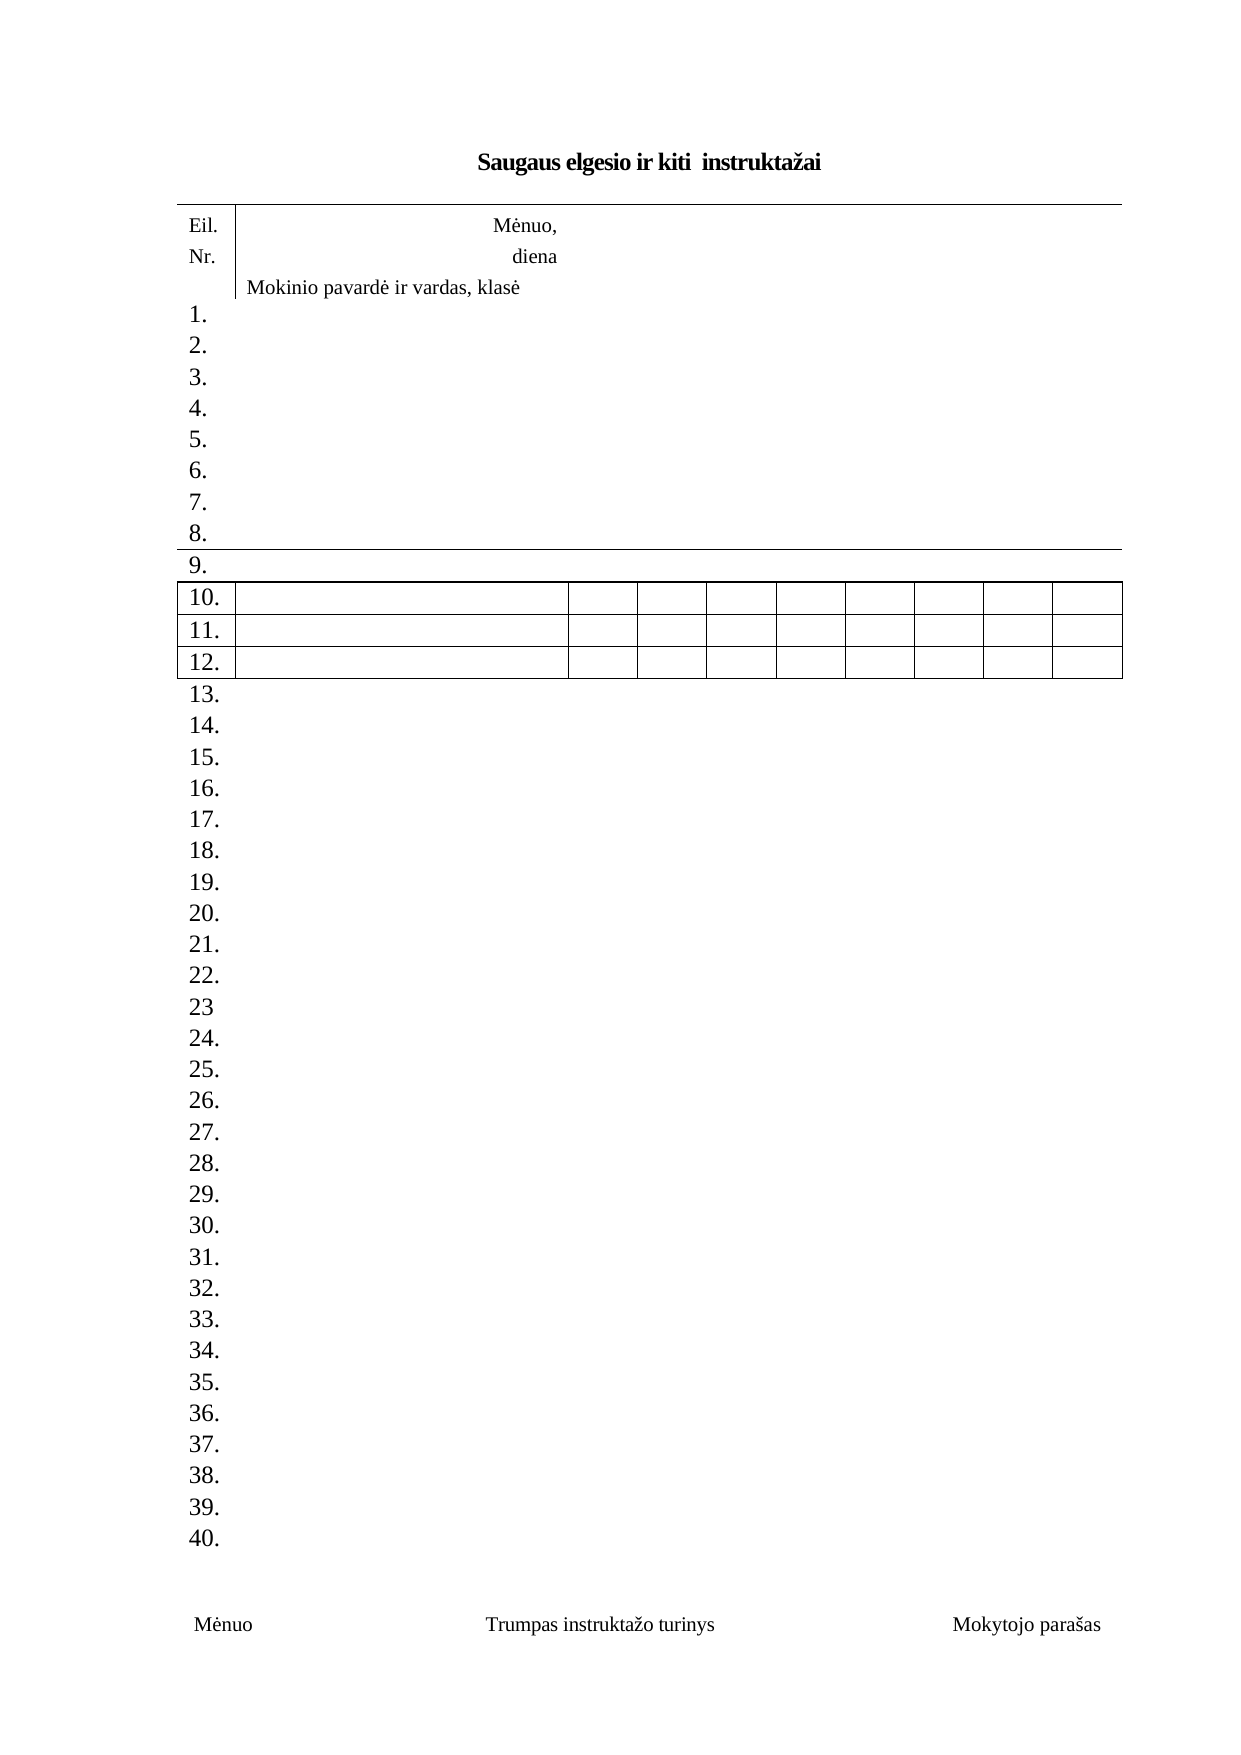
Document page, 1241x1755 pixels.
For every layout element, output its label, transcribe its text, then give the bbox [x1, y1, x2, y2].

table_cell [776, 1211, 845, 1242]
table_cell [845, 1461, 914, 1492]
table_cell [845, 362, 914, 393]
table_cell [984, 615, 1052, 646]
table_cell [235, 867, 568, 898]
table_cell [638, 742, 707, 773]
table_cell 39. [177, 1492, 235, 1523]
table_cell [707, 424, 776, 455]
table_cell [1053, 487, 1122, 518]
table_cell [776, 773, 845, 804]
table_cell [568, 1086, 637, 1117]
table_cell [638, 1117, 707, 1148]
table_cell [235, 836, 568, 867]
table_cell [914, 992, 983, 1023]
table_cell [568, 1523, 637, 1554]
table_cell [1053, 518, 1122, 549]
table_cell [568, 1398, 637, 1429]
table_cell 37. [177, 1429, 235, 1461]
table_cell [915, 583, 983, 614]
table_cell [638, 647, 706, 678]
table_cell [1053, 330, 1122, 362]
table_cell 19. [177, 867, 235, 898]
table_cell [638, 1211, 707, 1242]
table_cell [568, 1148, 637, 1179]
table_cell [984, 1273, 1053, 1304]
table_cell [1053, 1492, 1122, 1523]
table_cell [568, 424, 637, 455]
table_cell [707, 237, 776, 299]
table_cell [707, 487, 776, 518]
table_cell [914, 362, 983, 393]
table_cell [568, 1023, 637, 1054]
table_cell [638, 393, 707, 424]
table_cell [984, 583, 1052, 614]
table_cell [638, 299, 707, 330]
table_cell [707, 1179, 776, 1211]
table_cell 11. [178, 615, 235, 646]
table_cell 27. [177, 1117, 235, 1148]
table_cell 9. [177, 550, 235, 581]
table_cell 34. [177, 1336, 235, 1367]
table_cell 20. [177, 898, 235, 929]
table_cell [638, 1398, 707, 1429]
table_cell [638, 455, 707, 487]
table_cell [776, 1304, 845, 1336]
table_cell 18. [177, 836, 235, 867]
table_cell [568, 1367, 637, 1398]
table_cell 24. [177, 1023, 235, 1054]
table_cell [776, 487, 845, 518]
table_cell [707, 1273, 776, 1304]
table_header Eil. Nr. [177, 205, 235, 299]
table_cell [1053, 299, 1122, 330]
table_cell [707, 742, 776, 773]
table_cell [776, 1023, 845, 1054]
table_cell [914, 1054, 983, 1086]
table_cell 31. [177, 1242, 235, 1273]
table_cell [638, 518, 707, 549]
table_cell [707, 299, 776, 330]
table_cell [1053, 929, 1122, 961]
table_cell [235, 1429, 568, 1461]
table_cell [845, 1336, 914, 1367]
table_cell [707, 583, 776, 614]
table_cell 38. [177, 1461, 235, 1492]
table_cell [235, 1179, 568, 1211]
table_cell [707, 898, 776, 929]
table_cell [776, 1179, 845, 1211]
table_cell [568, 455, 637, 487]
table_cell [638, 237, 707, 299]
table_cell [1053, 1273, 1122, 1304]
table_cell [845, 424, 914, 455]
table_cell [568, 836, 637, 867]
table_cell [984, 1523, 1053, 1554]
table_cell [776, 1398, 845, 1429]
table_cell [984, 1336, 1053, 1367]
table_cell [845, 1304, 914, 1336]
table_cell [776, 1492, 845, 1523]
table_cell 5. [177, 424, 235, 455]
table_cell [984, 330, 1053, 362]
table_cell [845, 992, 914, 1023]
table_cell [984, 1242, 1053, 1273]
table_cell [845, 487, 914, 518]
table_cell [914, 742, 983, 773]
table_cell [235, 929, 568, 961]
table_cell [638, 1179, 707, 1211]
table_cell [984, 1429, 1053, 1461]
table_cell [707, 1023, 776, 1054]
table_cell [914, 961, 983, 992]
table_cell [568, 1273, 637, 1304]
table_cell [914, 1086, 983, 1117]
table_cell [638, 1367, 707, 1398]
table_cell [568, 1336, 637, 1367]
table_cell [845, 1367, 914, 1398]
table_cell [236, 615, 568, 646]
table_cell [235, 1117, 568, 1148]
table_cell 22. [177, 961, 235, 992]
table_cell [845, 455, 914, 487]
table_cell [707, 1211, 776, 1242]
table_cell 8. [177, 518, 235, 549]
table_cell [235, 299, 568, 330]
table_cell [1053, 1117, 1122, 1148]
table_cell [707, 362, 776, 393]
table_cell [235, 1461, 568, 1492]
table_cell [914, 679, 983, 711]
table_cell [914, 393, 983, 424]
table_cell [776, 424, 845, 455]
table_cell [707, 647, 776, 678]
table_cell [1053, 424, 1122, 455]
table_cell [776, 992, 845, 1023]
table_cell [845, 742, 914, 773]
table_cell [235, 1336, 568, 1367]
table_cell [845, 1148, 914, 1179]
table_cell [568, 330, 637, 362]
table_cell [777, 583, 845, 614]
table_cell [568, 679, 637, 711]
table_cell [777, 615, 845, 646]
table_cell [914, 299, 983, 330]
table_cell [914, 455, 983, 487]
table_cell 32. [177, 1273, 235, 1304]
table_cell [1053, 898, 1122, 929]
table_cell [846, 647, 914, 678]
table_cell [235, 992, 568, 1023]
table_cell [914, 237, 983, 299]
table_cell [235, 679, 568, 711]
table_cell [235, 518, 568, 549]
table_cell [845, 1117, 914, 1148]
table_cell [984, 898, 1053, 929]
table_cell [984, 647, 1052, 678]
table_cell [638, 487, 707, 518]
table_cell [707, 615, 776, 646]
table_cell [1053, 615, 1122, 646]
table_cell [235, 487, 568, 518]
table_cell [638, 1461, 707, 1492]
table_cell [914, 1023, 983, 1054]
table_cell [235, 1304, 568, 1336]
table_cell [235, 1023, 568, 1054]
table_header [568, 205, 1122, 237]
table_cell [1053, 1242, 1122, 1273]
table_cell [776, 867, 845, 898]
table_cell [1053, 1523, 1122, 1554]
table_cell [984, 299, 1053, 330]
table_cell [235, 1148, 568, 1179]
table_cell [984, 237, 1053, 299]
table_cell [1053, 550, 1122, 581]
table_cell 30. [177, 1211, 235, 1242]
table_cell [914, 1461, 983, 1492]
text Saugaus elgesio ir kiti instruktažai [177, 147, 1122, 176]
table_cell [914, 330, 983, 362]
table_cell [845, 898, 914, 929]
table_cell [914, 867, 983, 898]
table_cell [235, 1367, 568, 1398]
table_cell [776, 1336, 845, 1367]
table_cell [638, 898, 707, 929]
table_cell [914, 487, 983, 518]
table_cell [1053, 992, 1122, 1023]
table_cell [568, 929, 637, 961]
table_cell [638, 424, 707, 455]
table_cell [569, 615, 637, 646]
table_cell [914, 711, 983, 742]
table_cell [235, 1086, 568, 1117]
table_cell [984, 1117, 1053, 1148]
table_cell [707, 1304, 776, 1336]
table_cell [776, 961, 845, 992]
table_cell [707, 992, 776, 1023]
table_cell [845, 1492, 914, 1523]
table_cell [707, 804, 776, 836]
table_cell [568, 550, 637, 581]
table_cell [1053, 1023, 1122, 1054]
table_cell [984, 393, 1053, 424]
table_cell [845, 330, 914, 362]
table_cell [845, 237, 914, 299]
table_cell [568, 1242, 637, 1273]
table_cell [707, 679, 776, 711]
table_cell [914, 1242, 983, 1273]
table_cell [707, 1117, 776, 1148]
table_cell [914, 1523, 983, 1554]
table_cell [569, 583, 637, 614]
table_cell [707, 867, 776, 898]
table_cell [845, 1054, 914, 1086]
table_cell [1053, 1086, 1122, 1117]
table_cell [707, 1367, 776, 1398]
table_cell [638, 867, 707, 898]
table_cell [845, 867, 914, 898]
table_cell [707, 330, 776, 362]
table_cell [914, 773, 983, 804]
table_cell [568, 1117, 637, 1148]
table_cell [707, 1242, 776, 1273]
table_cell [707, 393, 776, 424]
table_cell [638, 1304, 707, 1336]
table_cell [776, 1429, 845, 1461]
table_cell [776, 898, 845, 929]
table_cell [845, 773, 914, 804]
table_cell 29. [177, 1179, 235, 1211]
table_cell [568, 742, 637, 773]
table_cell [984, 836, 1053, 867]
table_cell [569, 647, 637, 678]
table_cell [568, 1211, 637, 1242]
table_cell [568, 804, 637, 836]
table_cell [984, 550, 1053, 581]
table_cell [235, 455, 568, 487]
table_cell [1053, 1336, 1122, 1367]
table_cell [638, 1242, 707, 1273]
table_cell [915, 647, 983, 678]
table_cell [638, 1054, 707, 1086]
table_cell [568, 393, 637, 424]
table_cell [776, 1461, 845, 1492]
table_cell [638, 679, 707, 711]
table_cell [1053, 237, 1122, 299]
table_cell [914, 929, 983, 961]
table_cell [984, 1367, 1053, 1398]
table_cell [568, 1429, 637, 1461]
table_cell [1053, 773, 1122, 804]
table_cell [707, 836, 776, 867]
table_cell [1053, 1429, 1122, 1461]
table_cell [914, 550, 983, 581]
table_cell [914, 1117, 983, 1148]
table_cell [984, 1148, 1053, 1179]
table_cell [845, 299, 914, 330]
table_cell [845, 836, 914, 867]
table_cell [1053, 804, 1122, 836]
table_cell [914, 1336, 983, 1367]
table_cell [707, 1398, 776, 1429]
table_cell 26. [177, 1086, 235, 1117]
table_cell 36. [177, 1398, 235, 1429]
table_cell 28. [177, 1148, 235, 1179]
table_cell [984, 679, 1053, 711]
table_cell [235, 550, 568, 581]
table_cell [638, 711, 707, 742]
table_cell [568, 992, 637, 1023]
table_cell 25. [177, 1054, 235, 1086]
table_cell [1053, 1304, 1122, 1336]
table_cell [845, 1211, 914, 1242]
table_cell [236, 583, 568, 614]
table_cell [984, 773, 1053, 804]
table_cell [707, 1336, 776, 1367]
table_cell [1053, 867, 1122, 898]
table_cell [776, 804, 845, 836]
table_cell [984, 1086, 1053, 1117]
table_cell [845, 393, 914, 424]
table_cell [638, 804, 707, 836]
table_cell [568, 867, 637, 898]
table_cell [914, 1429, 983, 1461]
table_cell [984, 1492, 1053, 1523]
table_cell [845, 1398, 914, 1429]
table_cell [235, 961, 568, 992]
table_cell [776, 679, 845, 711]
table_cell [984, 742, 1053, 773]
table_cell [1053, 362, 1122, 393]
table_cell 33. [177, 1304, 235, 1336]
table_cell [638, 929, 707, 961]
table_cell [914, 804, 983, 836]
table_cell [845, 1242, 914, 1273]
table_cell [707, 961, 776, 992]
table_cell [568, 1304, 637, 1336]
table_cell [776, 362, 845, 393]
table_cell [638, 773, 707, 804]
table_cell [984, 518, 1053, 549]
table_cell [846, 615, 914, 646]
table_cell [914, 1148, 983, 1179]
table_cell [638, 1492, 707, 1523]
table_cell [984, 804, 1053, 836]
table_cell 16. [177, 773, 235, 804]
table_cell [984, 711, 1053, 742]
table_cell [914, 1211, 983, 1242]
table_cell [568, 711, 637, 742]
table_cell [776, 1242, 845, 1273]
table_cell [568, 487, 637, 518]
table_cell [235, 1242, 568, 1273]
table_cell [914, 1398, 983, 1429]
table_cell [845, 1086, 914, 1117]
table_cell [638, 1023, 707, 1054]
table_cell 17. [177, 804, 235, 836]
table_cell 23 [177, 992, 235, 1023]
table_cell [638, 1273, 707, 1304]
table_cell [707, 1148, 776, 1179]
table_cell [638, 961, 707, 992]
table_cell [845, 804, 914, 836]
table_cell [984, 362, 1053, 393]
table_cell [984, 929, 1053, 961]
table_cell [638, 550, 707, 581]
table_cell [1053, 393, 1122, 424]
table_cell 3. [177, 362, 235, 393]
table_cell [1053, 1367, 1122, 1398]
table_cell [568, 299, 637, 330]
table_cell [845, 929, 914, 961]
table_cell [914, 898, 983, 929]
table_cell [1053, 711, 1122, 742]
table_cell [776, 550, 845, 581]
table_cell [984, 1054, 1053, 1086]
table_cell [1053, 1179, 1122, 1211]
table_cell [776, 330, 845, 362]
table_cell [984, 867, 1053, 898]
table_cell [914, 1492, 983, 1523]
table_cell [568, 1461, 637, 1492]
table_cell 7. [177, 487, 235, 518]
table_cell [1053, 1148, 1122, 1179]
table_cell [776, 393, 845, 424]
table_cell [707, 455, 776, 487]
table_cell 12. [178, 647, 235, 678]
table_cell 21. [177, 929, 235, 961]
table_cell [707, 1492, 776, 1523]
table_cell 2. [177, 330, 235, 362]
table_cell [914, 836, 983, 867]
table_cell [845, 1179, 914, 1211]
table_cell [235, 330, 568, 362]
table_header Mėnuo [177, 1612, 269, 1636]
table_cell [1053, 455, 1122, 487]
table_cell [235, 742, 568, 773]
table_cell [568, 237, 637, 299]
table_cell [915, 615, 983, 646]
table_cell [236, 647, 568, 678]
table_cell [638, 1148, 707, 1179]
table_cell [914, 1367, 983, 1398]
table_cell [707, 711, 776, 742]
table_cell [984, 1304, 1053, 1336]
table_cell [776, 237, 845, 299]
table_cell [235, 1492, 568, 1523]
table_cell [235, 1211, 568, 1242]
table_cell [776, 455, 845, 487]
table_cell [776, 1086, 845, 1117]
table_cell [638, 615, 706, 646]
table_cell 14. [177, 711, 235, 742]
table_header Mokytojo parašas [931, 1612, 1122, 1636]
table_cell [776, 711, 845, 742]
table_cell [568, 1054, 637, 1086]
table_cell [984, 1023, 1053, 1054]
table_cell [638, 836, 707, 867]
table_cell [914, 1179, 983, 1211]
table_cell [845, 518, 914, 549]
table_cell [235, 393, 568, 424]
table_cell [777, 647, 845, 678]
table_cell [235, 1054, 568, 1086]
table_cell [776, 1117, 845, 1148]
table_cell [776, 1523, 845, 1554]
table_cell [638, 1429, 707, 1461]
table_cell [568, 961, 637, 992]
table_cell [235, 711, 568, 742]
table_cell 6. [177, 455, 235, 487]
table_cell [914, 518, 983, 549]
table_cell [235, 773, 568, 804]
table_cell [984, 961, 1053, 992]
table_cell [1053, 1398, 1122, 1429]
table_cell [845, 961, 914, 992]
table_cell [845, 1523, 914, 1554]
table_cell [568, 362, 637, 393]
table_cell [707, 1429, 776, 1461]
table_cell [235, 1273, 568, 1304]
table_cell [568, 773, 637, 804]
table_cell [845, 679, 914, 711]
table_cell [568, 518, 637, 549]
table_cell [707, 550, 776, 581]
table_cell [707, 1086, 776, 1117]
table_cell [235, 362, 568, 393]
table_cell [568, 898, 637, 929]
table_cell [638, 1086, 707, 1117]
table_cell [845, 1023, 914, 1054]
table_cell [845, 1429, 914, 1461]
table_cell [1053, 679, 1122, 711]
table_cell [776, 929, 845, 961]
table_cell 10. [178, 583, 235, 614]
table_cell [235, 1523, 568, 1554]
table_cell [638, 362, 707, 393]
table_cell [845, 711, 914, 742]
table_cell [638, 992, 707, 1023]
table_cell [984, 1179, 1053, 1211]
table_cell [235, 898, 568, 929]
table_cell [707, 929, 776, 961]
table_cell 40. [177, 1523, 235, 1554]
table_cell 1. [177, 299, 235, 330]
table_cell [1053, 1211, 1122, 1242]
table_cell [638, 330, 707, 362]
table_cell [568, 1492, 637, 1523]
table_cell [776, 1054, 845, 1086]
table_cell [914, 1304, 983, 1336]
table_cell [568, 1179, 637, 1211]
table_cell [1053, 961, 1122, 992]
table_cell [846, 583, 914, 614]
table_cell [914, 424, 983, 455]
table_cell [1053, 647, 1122, 678]
table_cell 35. [177, 1367, 235, 1398]
table_cell [984, 1461, 1053, 1492]
table_cell [776, 836, 845, 867]
table_cell [1053, 1461, 1122, 1492]
table_cell [638, 1523, 707, 1554]
table_cell [776, 742, 845, 773]
table_cell [638, 583, 706, 614]
table_cell [707, 518, 776, 549]
table_cell [1053, 1054, 1122, 1086]
table_cell 13. [177, 679, 235, 711]
table_cell [235, 1398, 568, 1429]
table_cell [707, 1054, 776, 1086]
table_cell [235, 424, 568, 455]
table_cell [984, 424, 1053, 455]
table_cell [984, 992, 1053, 1023]
table_cell [845, 550, 914, 581]
table_cell [776, 518, 845, 549]
table_cell [776, 299, 845, 330]
table_cell [776, 1367, 845, 1398]
table_cell [638, 1336, 707, 1367]
table_cell 15. [177, 742, 235, 773]
table_cell [707, 773, 776, 804]
table_cell [984, 487, 1053, 518]
table_cell [984, 1398, 1053, 1429]
table_cell [1053, 742, 1122, 773]
table_cell [1053, 583, 1122, 614]
table_cell [707, 1523, 776, 1554]
table_cell 4. [177, 393, 235, 424]
table_cell [776, 1148, 845, 1179]
table_header Mėnuo, diena Mokinio pavardė ir vardas, klasė [236, 205, 568, 299]
table_cell [707, 1461, 776, 1492]
table_cell [984, 1211, 1053, 1242]
table_cell [235, 804, 568, 836]
table_cell [1053, 836, 1122, 867]
table_cell [776, 1273, 845, 1304]
table_cell [845, 1273, 914, 1304]
table_cell [984, 455, 1053, 487]
table_cell [914, 1273, 983, 1304]
